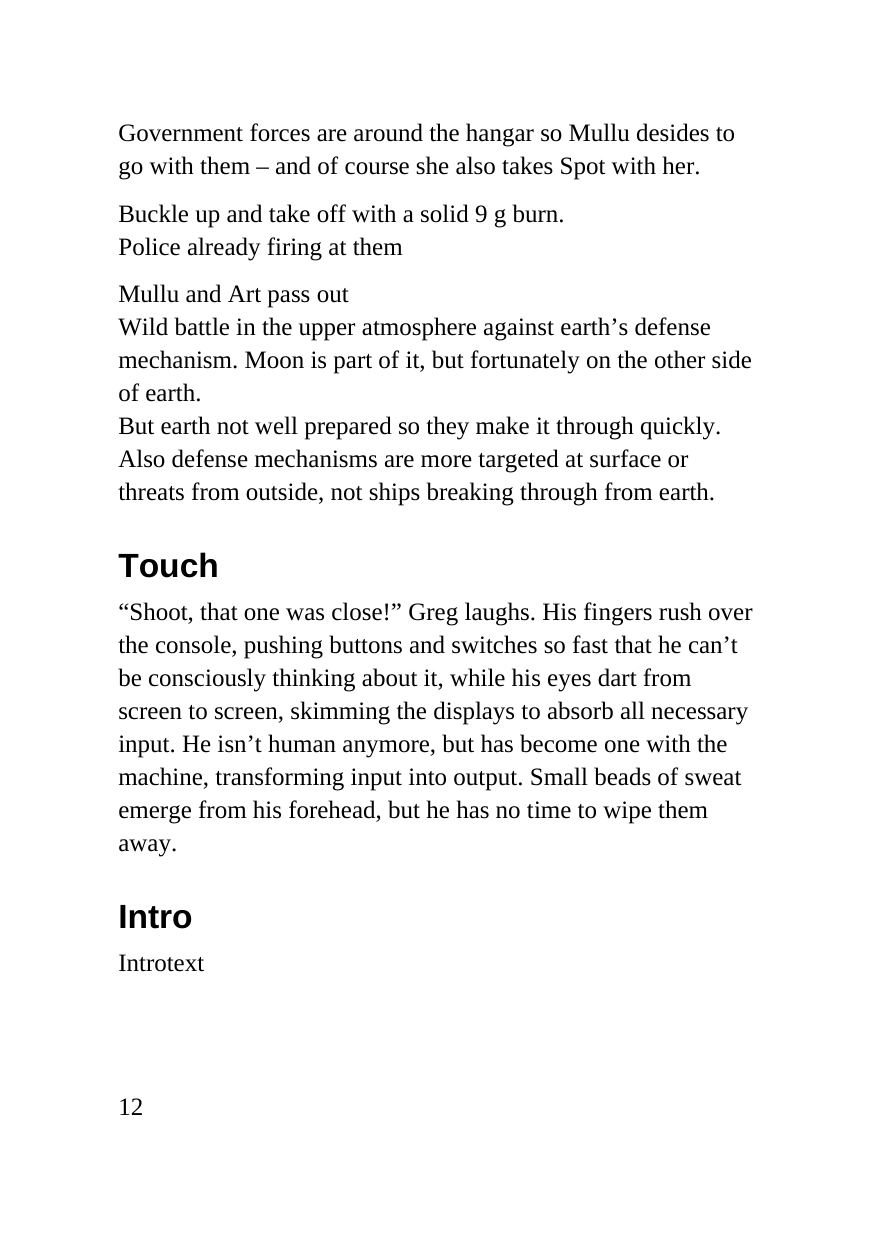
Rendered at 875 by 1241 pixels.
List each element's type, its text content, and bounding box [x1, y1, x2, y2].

text Mullu and Art pass out Wild battle in the upper atmosphere against earth’s defense mechanism. Moon is part of it, but fortunately on the other side of earth. But earth not well prepared so they make it through quickly. Also defense mechanisms are more targeted at surface or threats from outside, not ships breaking through from earth. [118, 279, 756, 506]
subtitle Intro [118, 897, 756, 935]
text “Shoot, that one was close!” Greg laughs. His fingers rush over the console, pushing buttons and switches so fast that he can’t be consciously thinking about it, while his eyes dart from screen to screen, skimming the displays to absorb all necessary input. He isn’t human anymore, but has become one with the machine, transforming input into output. Small beads of sweat emerge from his forehead, but he has no time to wipe them away. [118, 597, 756, 857]
text Introtext [118, 948, 756, 977]
text Government forces are around the hangar so Mullu desides to go with them – and of course she also takes Spot with her. [118, 118, 756, 180]
text Buckle up and take off with a solid 9 g burn. Police already firing at them [118, 199, 756, 261]
subtitle Touch [118, 546, 756, 584]
